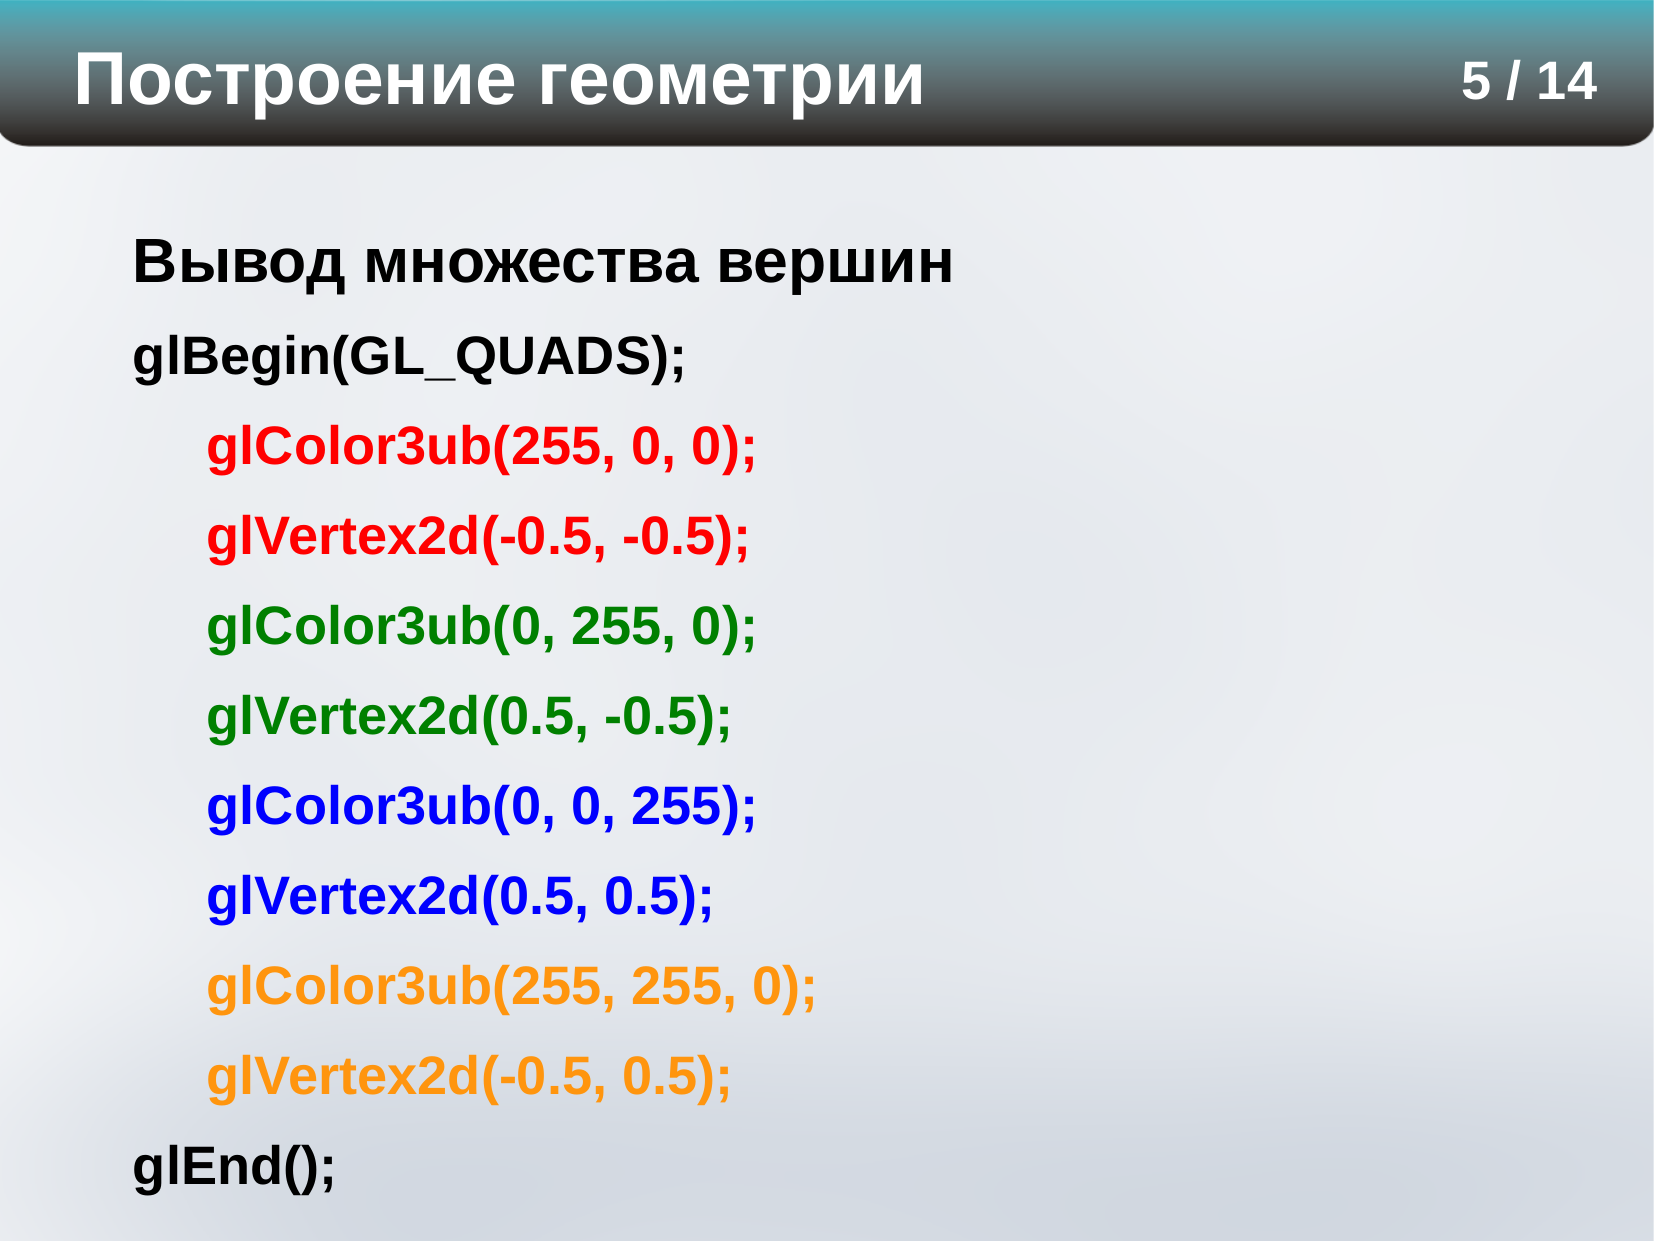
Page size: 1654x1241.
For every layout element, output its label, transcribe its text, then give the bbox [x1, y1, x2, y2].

text_box Вывод множества вершин glBegin(GL_QUADS); glColor3ub(255, 0, 0); glVertex2d(-0.5, -0.5); glColor3ub(0, 255, 0); glVertex2d(0.5, -0.5); glColor3ub(0, 0, 255); glVertex2d(0.5, 0.5); glColor3ub(255, 255, 0); glVertex2d(-0.5, 0.5); glEnd(); [118, 218, 1595, 1204]
text_box <номер> / 14 [1446, 42, 1654, 119]
picture [0, 0, 1654, 1241]
text_box Построение геометрии [59, 29, 1418, 129]
